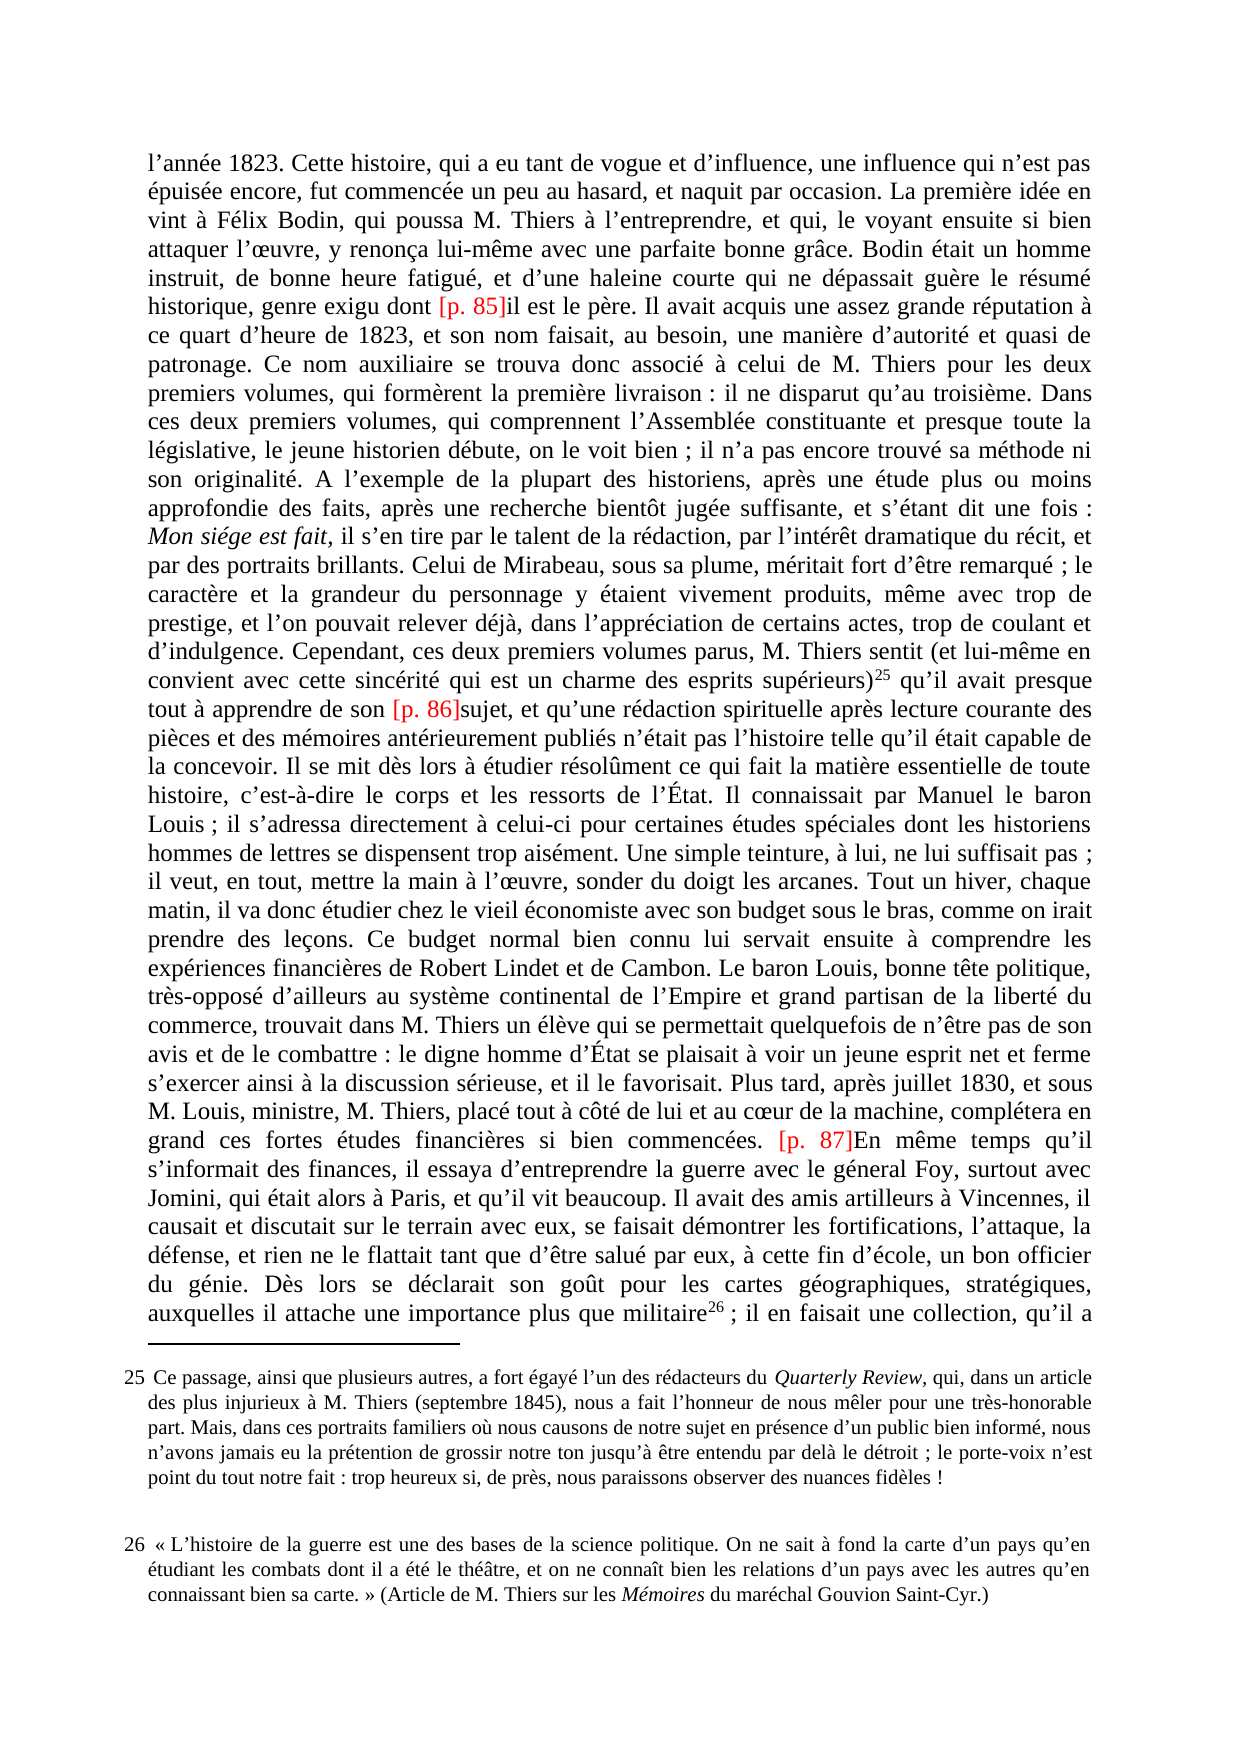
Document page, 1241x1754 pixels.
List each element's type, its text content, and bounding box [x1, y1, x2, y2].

text l’année 1823. Cette histoire, qui a eu tant de vogue et d’influence, une influence qui n’est pas épuisée encore, fut commencée un peu au hasard, et naquit par occasion. La première idée en vint à Félix Bodin, qui poussa M. Thiers à l’entreprendre, et qui, le voyant ensuite si bien attaquer l’œuvre, y renonça lui-même avec une parfaite bonne grâce. Bodin était un homme instruit, de bonne heure fatigué, et d’une haleine courte qui ne dépassait guère le résumé historique, genre exigu dont [p. 85]il est le père. Il avait acquis une assez grande réputation à ce quart d’heure de 1823, et son nom faisait, au besoin, une manière d’autorité et quasi de patronage. Ce nom auxiliaire se trouva donc associé à celui de M. Thiers pour les deux premiers volumes, qui formèrent la première livraison : il ne disparut qu’au troisième. Dans ces deux premiers volumes, qui comprennent l’Assemblée constituante et presque toute la législative, le jeune historien débute, on le voit bien ; il n’a pas encore trouvé sa méthode ni son originalité. A l’exemple de la plupart des historiens, après une étude plus ou moins approfondie des faits, après une recherche bientôt jugée suffisante, et s’étant dit une fois : Mon siége est fait, il s’en tire par le talent de la rédaction, par l’intérêt dramatique du récit, et par des portraits brillants. Celui de Mirabeau, sous sa plume, méritait fort d’être remarqué ; le caractère et la grandeur du personnage y étaient vivement produits, même avec trop de prestige, et l’on pouvait relever déjà, dans l’appréciation de certains actes, trop de coulant et d’indulgence. Cependant, ces deux premiers volumes parus, M. Thiers sentit (et lui-même en convient avec cette sincérité qui est un charme des esprits supérieurs) qu’il avait presque tout à apprendre de son [p. 86]sujet, et qu’une rédaction spirituelle après lecture courante des pièces et des mémoires antérieurement publiés n’était pas l’histoire telle qu’il était capable de la concevoir. Il se mit dès lors à étudier résolûment ce qui fait la matière essentielle de toute histoire, c’est-à-dire le corps et les ressorts de l’État. Il connaissait par Manuel le baron Louis ; il s’adressa directement à celui-ci pour certaines études spéciales dont les historiens hommes de lettres se dispensent trop aisément. Une simple teinture, à lui, ne lui suffisait pas ; il veut, en tout, mettre la main à l’œuvre, sonder du doigt les arcanes. Tout un hiver, chaque matin, il va donc étudier chez le vieil économiste avec son budget sous le bras, comme on irait prendre des leçons. Ce budget normal bien connu lui servait ensuite à comprendre les expériences financières de Robert Lindet et de Cambon. Le baron Louis, bonne tête politique, très-opposé d’ailleurs au système continental de l’Empire et grand partisan de la liberté du commerce, trouvait dans M. Thiers un élève qui se permettait quelquefois de n’être pas de son avis et de le combattre : le digne homme d’État se plaisait à voir un jeune esprit net et ferme s’exercer ainsi à la discussion sérieuse, et il le favorisait. Plus tard, après juillet 1830, et sous M. Louis, ministre, M. Thiers, placé tout à côté de lui et au cœur de la machine, complétera en grand ces fortes études financières si bien commencées. [p. 87]En même temps qu’il s’informait des finances, il essaya d’entreprendre la guerre avec le géneral Foy, surtout avec Jomini, qui était alors à Paris, et qu’il vit beaucoup. Il avait des amis artilleurs à Vincennes, il causait et discutait sur le terrain avec eux, se faisait démontrer les fortifications, l’attaque, la défense, et rien ne le flattait tant que d’être salué par eux, à cette fin d’école, un bon officier du génie. Dès lors se déclarait son goût pour les cartes géographiques, stratégiques, auxquelles il attache une importance plus que militaire ; il en faisait une collection, qu’il a [148, 148, 1093, 1326]
text « L’histoire de la guerre est une des bases de la science politique. On ne sait à fond la carte d’un pays qu’en étudiant les combats dont il a été le théâtre, et on ne connaît bien les relations d’un pays avec les autres qu’en connaissant bien sa carte. » (Article de M. Thiers sur les Mémoires du maréchal Gouvion Saint-Cyr.) [124, 1531, 1093, 1606]
text Ce passage, ainsi que plusieurs autres, a fort égayé l’un des rédacteurs du Quarterly Review, qui, dans un article des plus injurieux à M. Thiers (septembre 1845), nous a fait l’honneur de nous mêler pour une très-honorable part. Mais, dans ces portraits familiers où nous causons de notre sujet en présence d’un public bien informé, nous n’avons jamais eu la prétention de grossir notre ton jusqu’à être entendu par delà le détroit ; le porte-voix n’est point du tout notre fait : trop heureux si, de près, nous paraissons observer des nuances fidèles ! [124, 1365, 1093, 1490]
